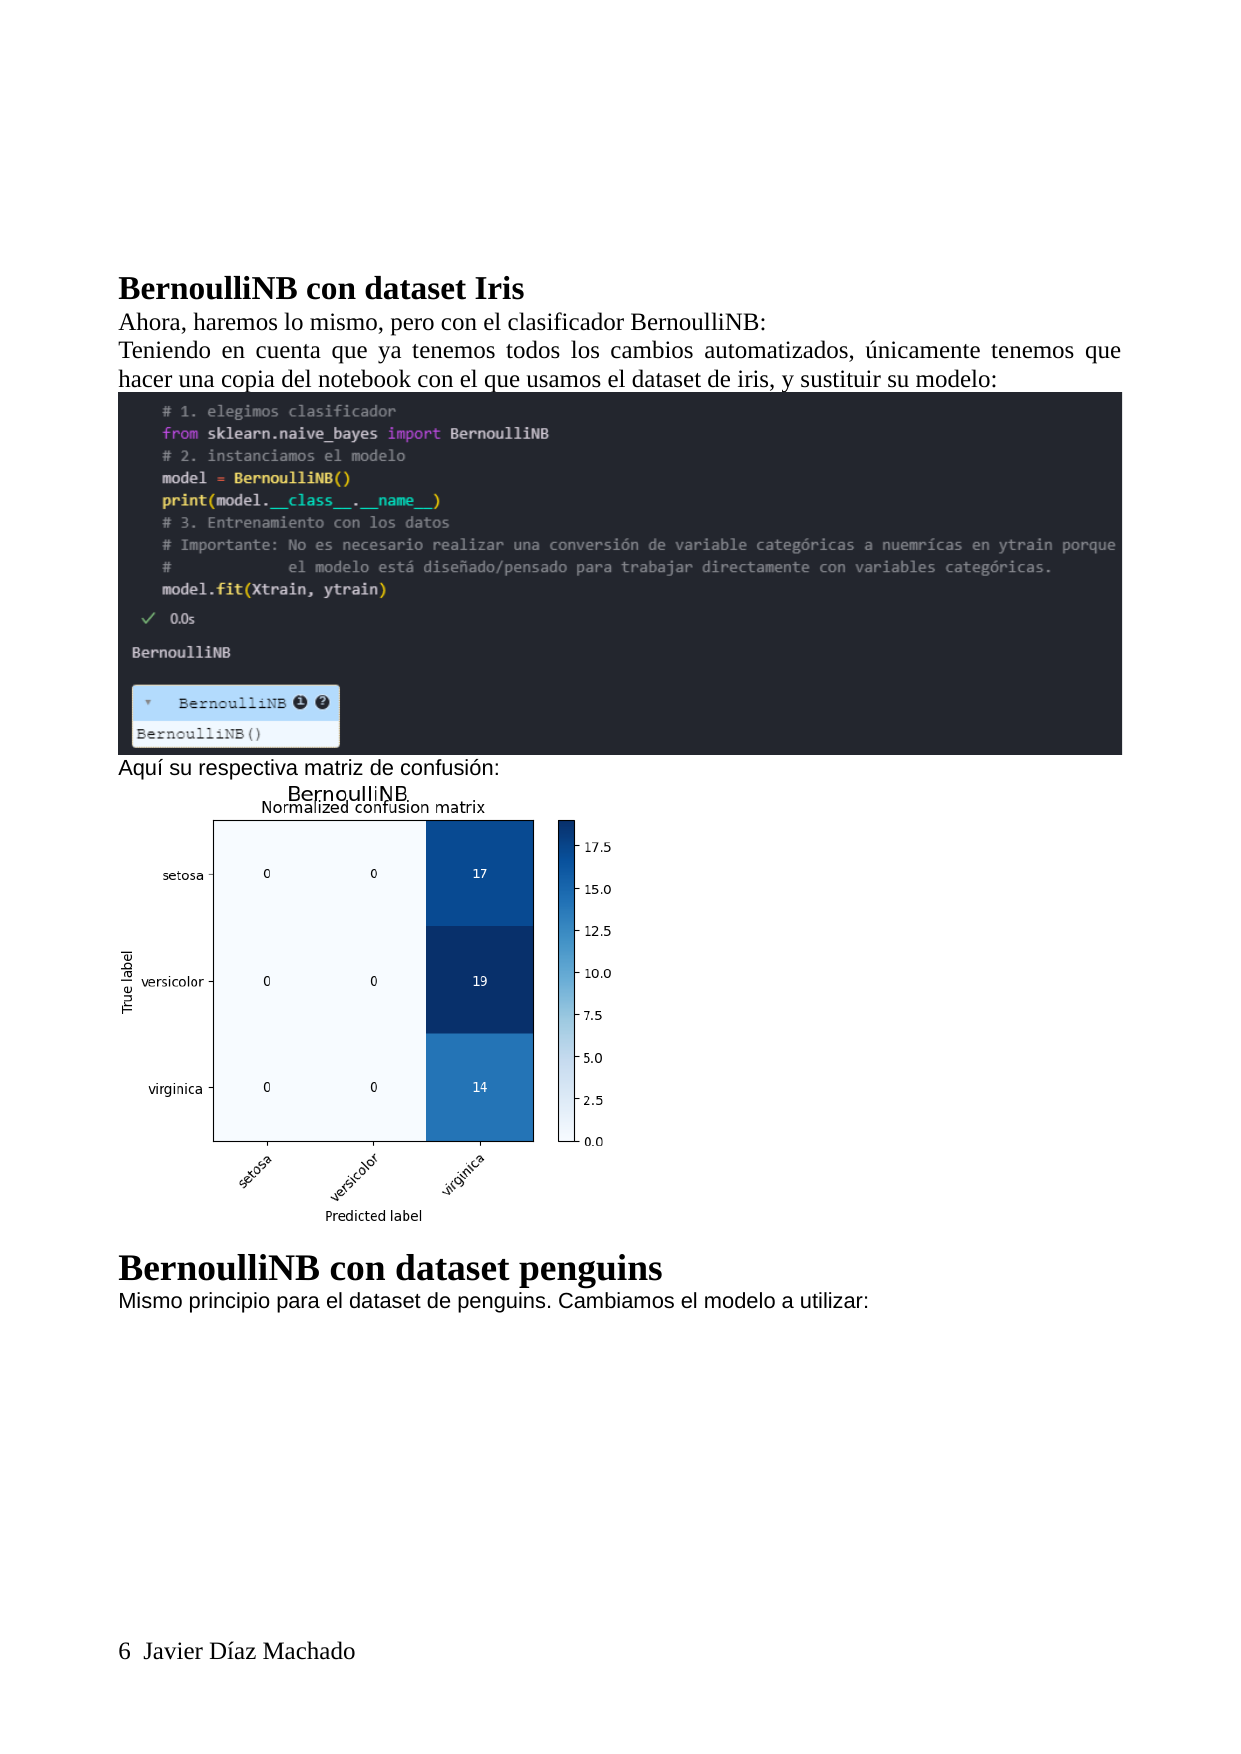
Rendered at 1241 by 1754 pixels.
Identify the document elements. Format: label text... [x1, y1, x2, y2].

text Teniendo en cuenta que ya tenemos todos los cambios automatizados, únicamente tenemos que hacer una copia del notebook con el que usamos el dataset de iris, y sustituir su modelo: [118, 335, 1122, 392]
subtitle BernoulliNB con dataset penguins [118, 1245, 1122, 1288]
text Ahora, haremos lo mismo, pero con el clasificador BernoulliNB: [118, 307, 1122, 335]
text Aquí su respectiva matriz de confusión: [118, 755, 1122, 780]
text Mismo principio para el dataset de penguins. Cambiamos el modelo a utilizar: [118, 1288, 1122, 1313]
subtitle BernoulliNB con dataset Iris [118, 268, 1122, 307]
